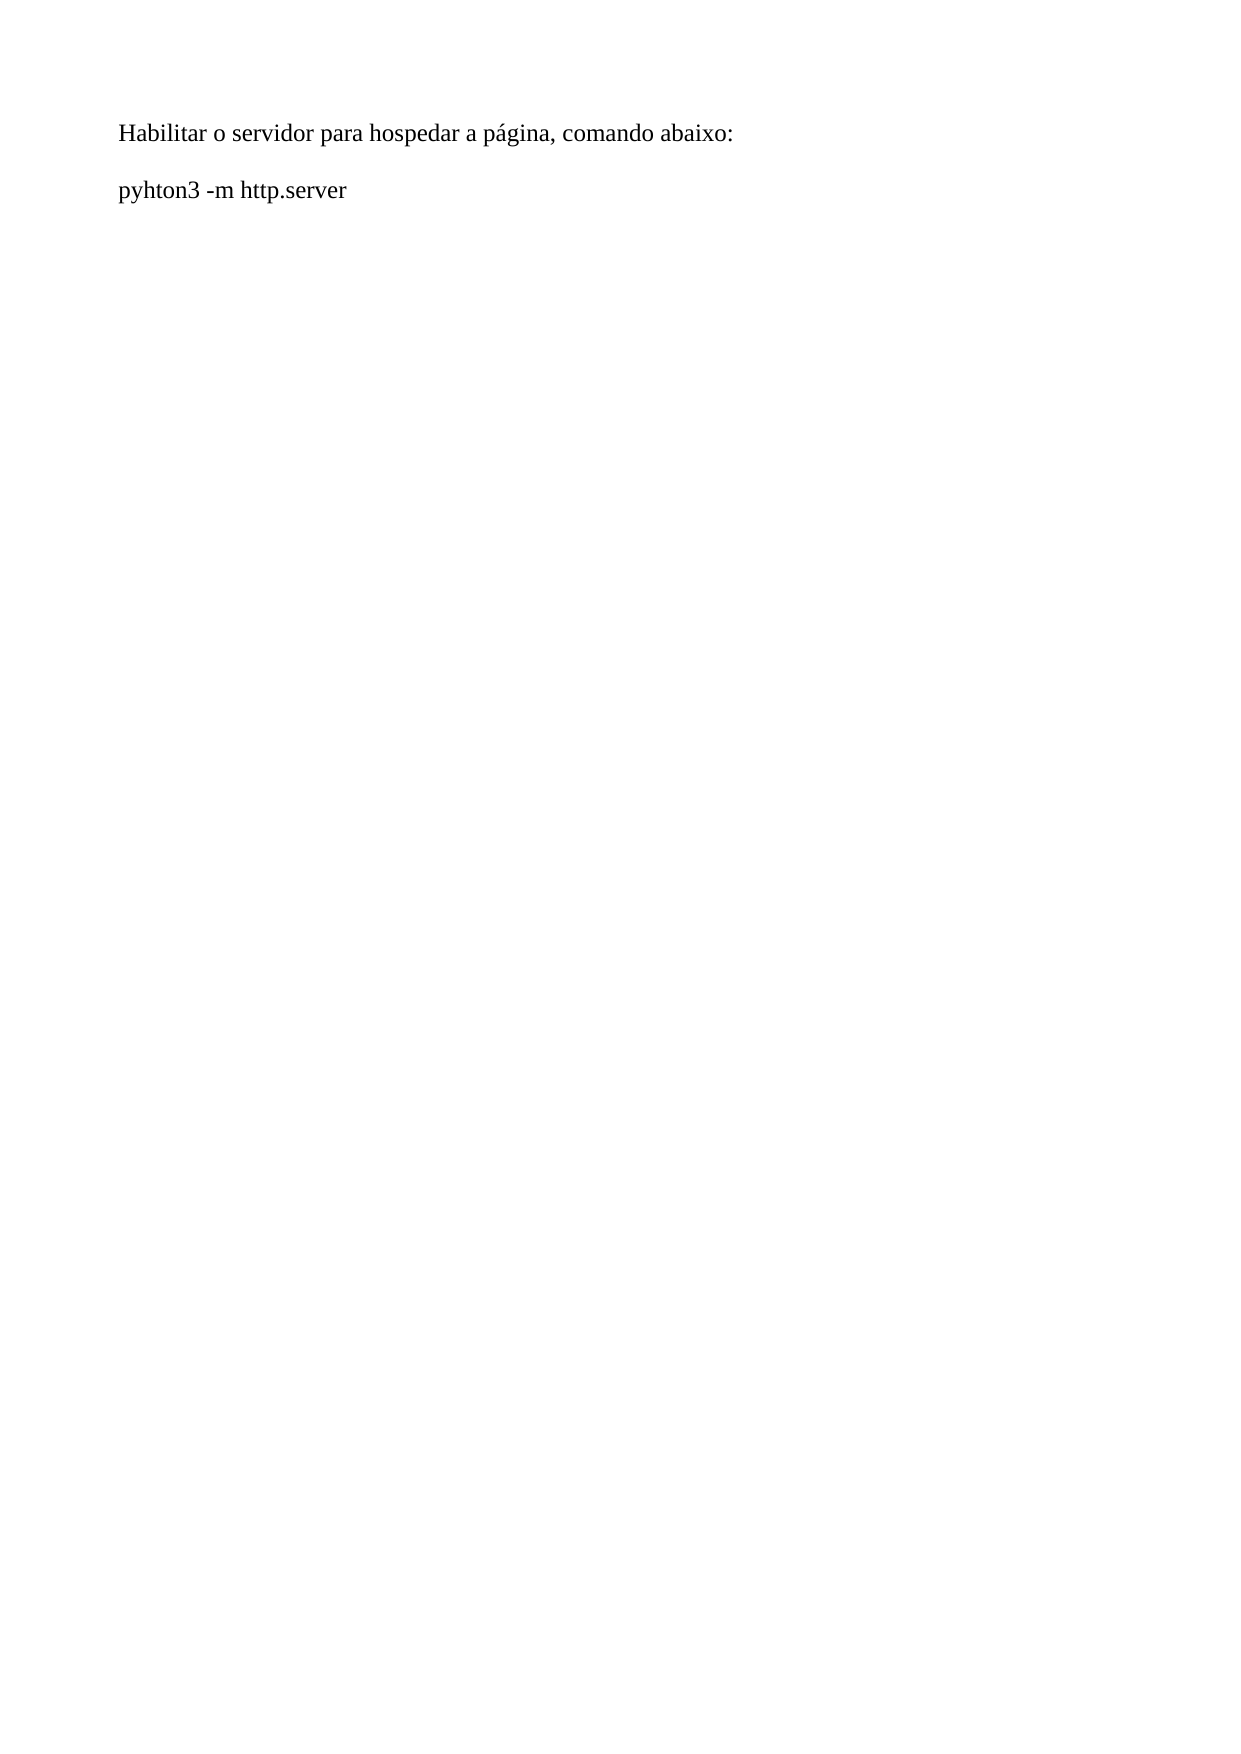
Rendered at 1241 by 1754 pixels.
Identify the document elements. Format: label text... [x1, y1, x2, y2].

text pyhton3 -m http.server [118, 176, 1122, 204]
text Habilitar o servidor para hospedar a página, comando abaixo: [118, 118, 1122, 147]
